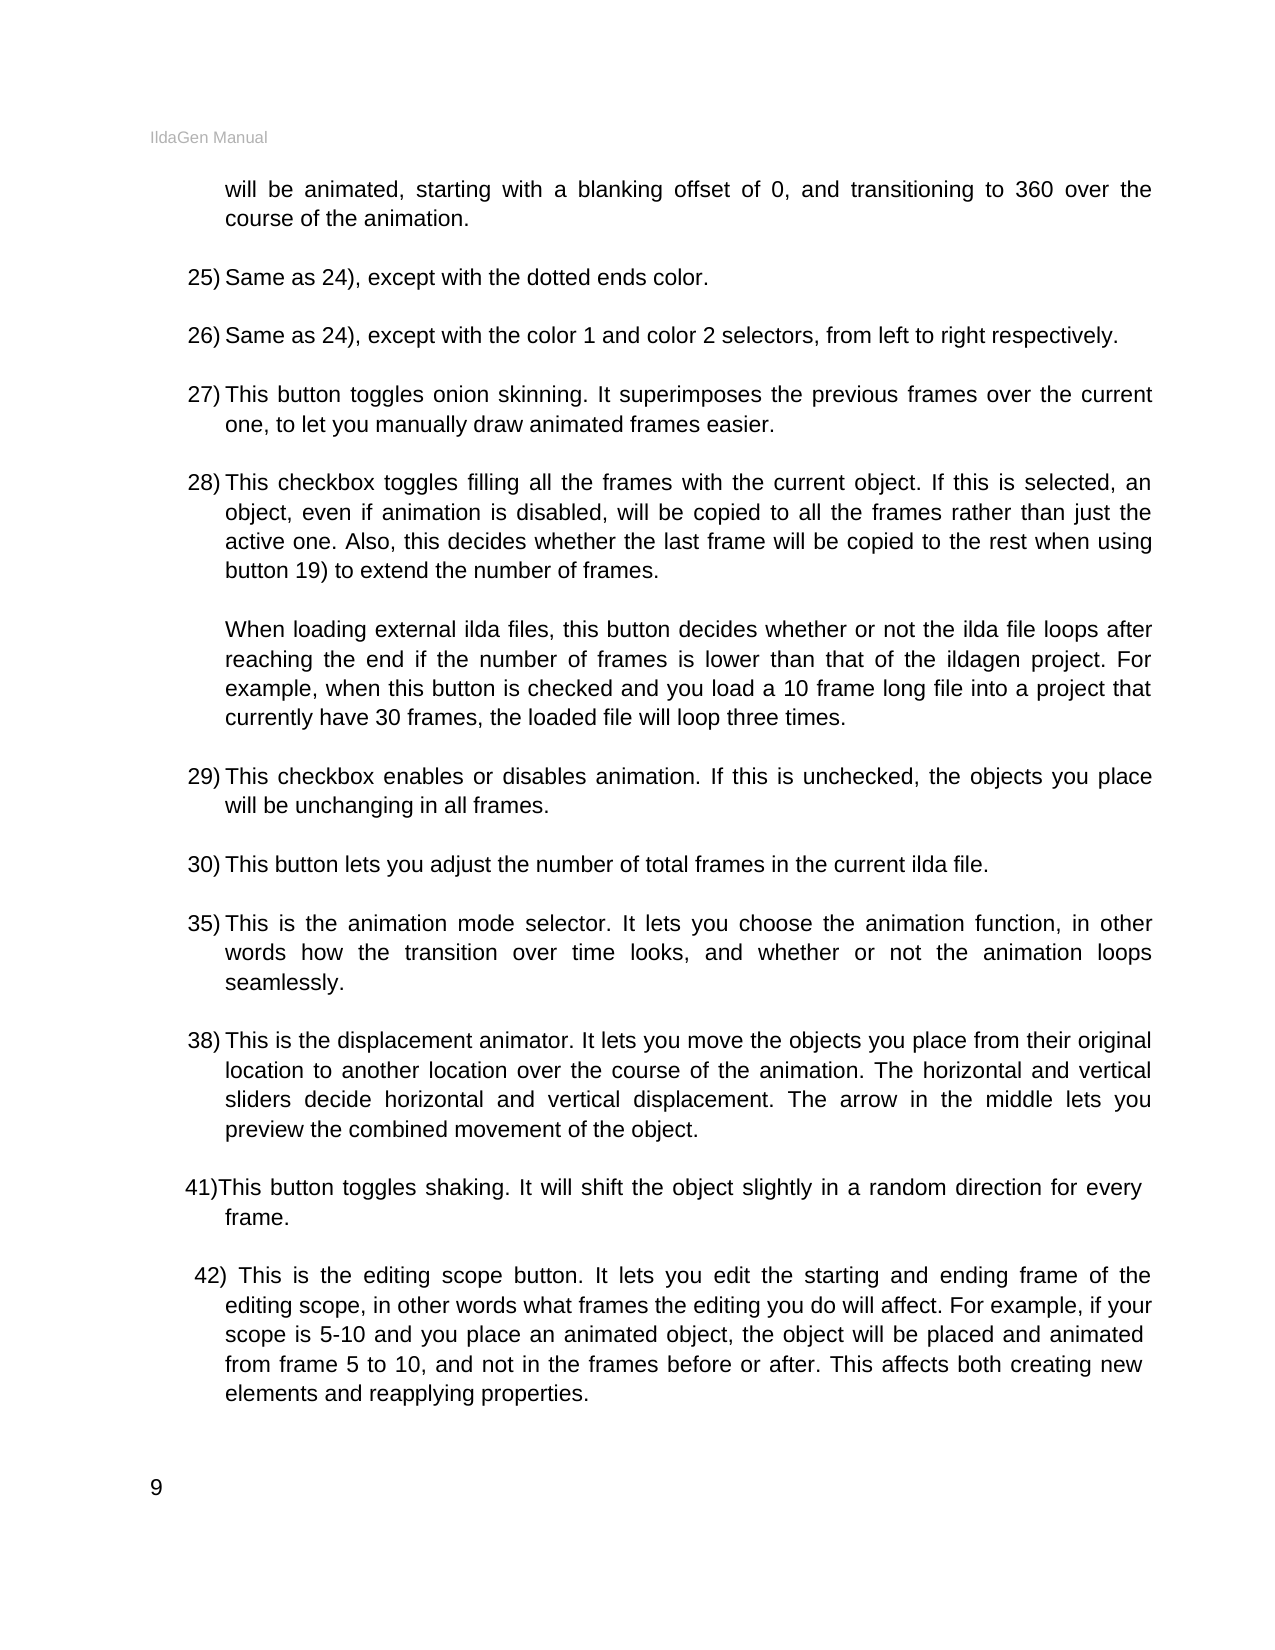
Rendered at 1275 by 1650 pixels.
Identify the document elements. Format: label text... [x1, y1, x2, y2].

list Same as 24), except with the color 1 and color 2 selectors, from left to right respectively. [187, 323, 1153, 349]
text 42) This is the editing scope button. It lets you edit the starting and ending frame of the editing scope, in other words what frames the editing you do will affect. For example, if your scope is 5-10 and you place an animated object, the object will be placed and animated from frame 5 to 10, and not in the frames before or after. This affects both creating new elements and reapplying properties. [150, 1263, 1153, 1406]
text 41)This button toggles shaking. It will shift the object slightly in a random direction for every frame. [150, 1175, 1153, 1230]
list This button toggles onion skinning. It superimposes the previous frames over the current one, to let you manually draw animated frames easier. [187, 382, 1153, 437]
list Same as 24), except with the dotted ends color. [187, 264, 1153, 290]
list will be animated, starting with a blanking offset of 0, and transitioning to 360 over the course of the animation. [187, 176, 1153, 231]
list When loading external ilda files, this button decides whether or not the ilda file loops after reaching the end if the number of frames is lower than that of the ildagen project. For example, when this button is checked and you load a 10 frame long file into a project that currently have 30 frames, the loaded file will loop three times. [187, 617, 1153, 731]
list This checkbox toggles filling all the frames with the current object. If this is selected, an object, even if animation is disabled, will be copied to all the frames rather than just the active one. Also, this decides whether the last frame will be copied to the rest when using button 19) to extend the number of frames. [187, 470, 1153, 584]
list This is the displacement animator. It lets you move the objects you place from their original location to another location over the course of the animation. The horizontal and vertical sliders decide horizontal and vertical displacement. The arrow in the middle lets you preview the combined movement of the object. [187, 1028, 1153, 1142]
list This is the animation mode selector. It lets you choose the animation function, in other words how the transition over time looks, and whether or not the animation loops seamlessly. [187, 911, 1153, 995]
list This checkbox enables or disables animation. If this is unchecked, the objects you place will be unchanging in all frames. [187, 764, 1153, 819]
list This button lets you adjust the number of total frames in the current ilda file. [187, 852, 1153, 877]
